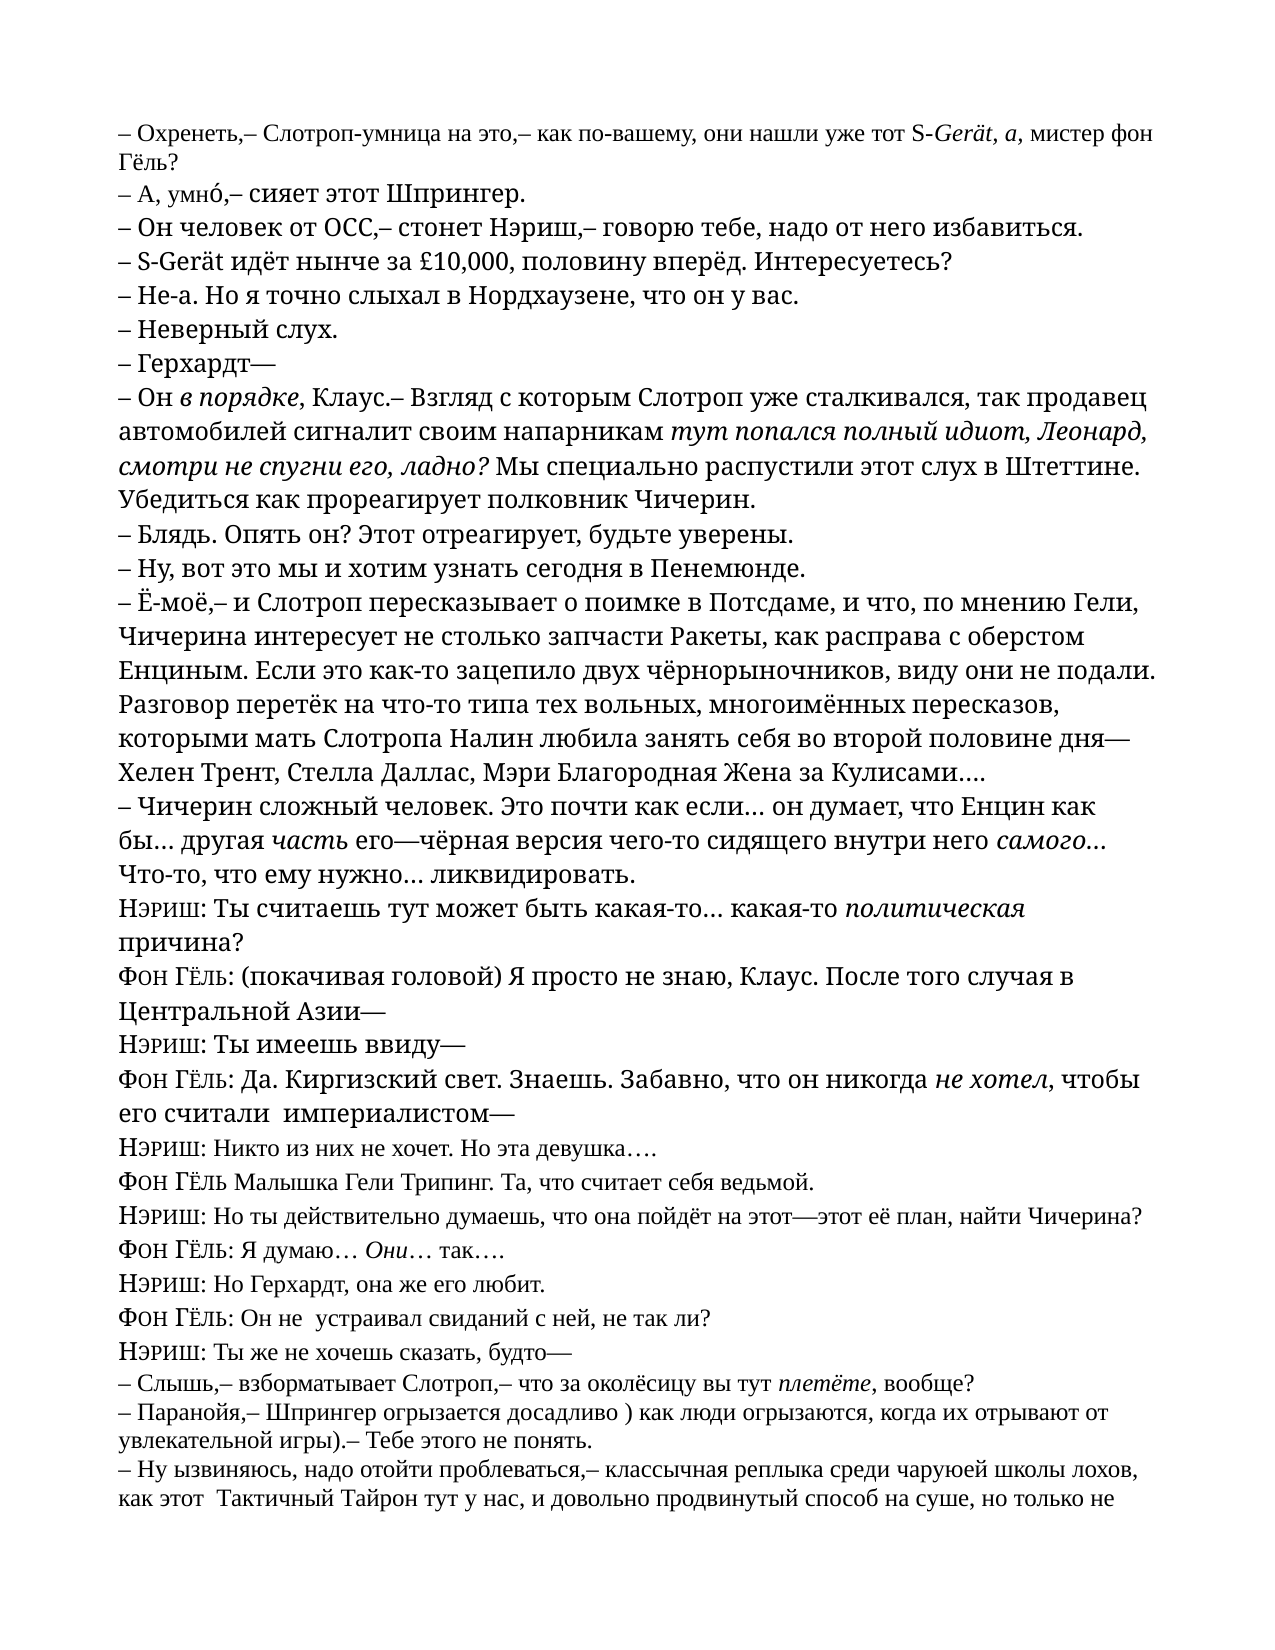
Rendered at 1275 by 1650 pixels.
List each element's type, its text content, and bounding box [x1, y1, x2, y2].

text Фон Гёль: (покачивая головой) Я просто не знаю, Клаус. После того случая в Центральной Азии— [118, 959, 1157, 1027]
text – Блядь. Опять он? Этот отреагирует, будьте уверены. [118, 516, 1157, 550]
text – Не-а. Но я точно слыхал в Нордхаузене, что он у вас. [118, 278, 1157, 312]
text – Охренеть,– Слотроп-умница на это,– как по-вашему, они нашли уже тот S-Gerät, а, мистер фон Гёль? [118, 118, 1157, 176]
text – S-Gerät идёт нынче за £10,000, половину вперёд. Интересуетесь? [118, 244, 1157, 278]
text Фон Гёль: Да. Киргизский свет. Знаешь. Забавно, что он никогда не хотел, чтобы его считали империалистом— [118, 1061, 1157, 1129]
text Фон Гёль Малышка Гели Трипинг. Та, что считает себя ведьмой. [118, 1163, 1157, 1197]
text Разговор перетёк на что-то типа тех вольных, многоимённых пересказов, которыми мать Слотропа Налин любила занять себя во второй половине дня—Хелен Трент, Стелла Даллас, Мэри Благородная Жена за Кулисами…. [118, 687, 1157, 789]
text – Ну ызвиняюсь, надо отойти проблеваться,– классычная реплыка среди чаруюей школы лохов, как этот Тактичный Тайрон тут у нас, и довольно продвинутый способ на суше, но только не [118, 1454, 1157, 1512]
text Нэриш: Ты считаешь тут может быть какая-то… какая-то политическая причина? [118, 891, 1157, 959]
text – Он в порядке, Клаус.– Взгляд с которым Слотроп уже сталкивался, так продавец автомобилей сигналит своим напарникам тут попался полный идиот, Леонард, смотри не спугни его, ладно? Мы специально распустили этот слух в Штеттине. Убедиться как прореагирует полковник Чичерин. [118, 380, 1157, 516]
text – Неверный слух. [118, 312, 1157, 346]
text Нэриш: Никто из них не хочет. Но эта девушка…. [118, 1129, 1157, 1163]
text – Ё-моё,– и Слотроп пересказывает о поимке в Потсдаме, и что, по мнению Гели, Чичерина интересует не столько запчасти Ракеты, как расправа с оберстом Енциным. Если это как-то зацепило двух чёрнорыночников, виду они не подали. [118, 584, 1157, 687]
text Нэриш: Но ты действительно думаешь, что она пойдёт на этот—этот её план, найти Чичерина? [118, 1197, 1157, 1232]
text – Чичерин сложный человек. Это почти как если… он думает, что Енцин как бы… другая часть его—чёрная версия чего-то сидящего внутри него самого… Что-то, что ему нужно… ликвидировать. [118, 789, 1157, 891]
text – Он человек от ОСС,– стонет Нэриш,– говорю тебе, надо от него избавиться. [118, 210, 1157, 244]
text Фон Гёль: Я думаю… Они… так…. [118, 1232, 1157, 1266]
text – Слышь,– взборматывает Слотроп,– что за околёсицу вы тут плетёте, вообще? [118, 1368, 1157, 1397]
text Фон Гёль: Он не устраивал свиданий с ней, не так ли? [118, 1300, 1157, 1334]
text – Герхардт— [118, 346, 1157, 380]
text – Паранойя,– Шпрингер огрызается досадливо ) как люди огрызаются, когда их отрывают от увлекательной игры).– Тебе этого не понять. [118, 1397, 1157, 1454]
text Нэриш: Ты же не хочешь сказать, будто— [118, 1334, 1157, 1368]
text – А, умно́,– сияет этот Шпрингер. [118, 176, 1157, 210]
text Нэриш: Но Герхардт, она же его любит. [118, 1266, 1157, 1300]
text Нэриш: Ты имеешь ввиду— [118, 1027, 1157, 1061]
text – Ну, вот это мы и хотим узнать сегодня в Пенемюнде. [118, 550, 1157, 584]
